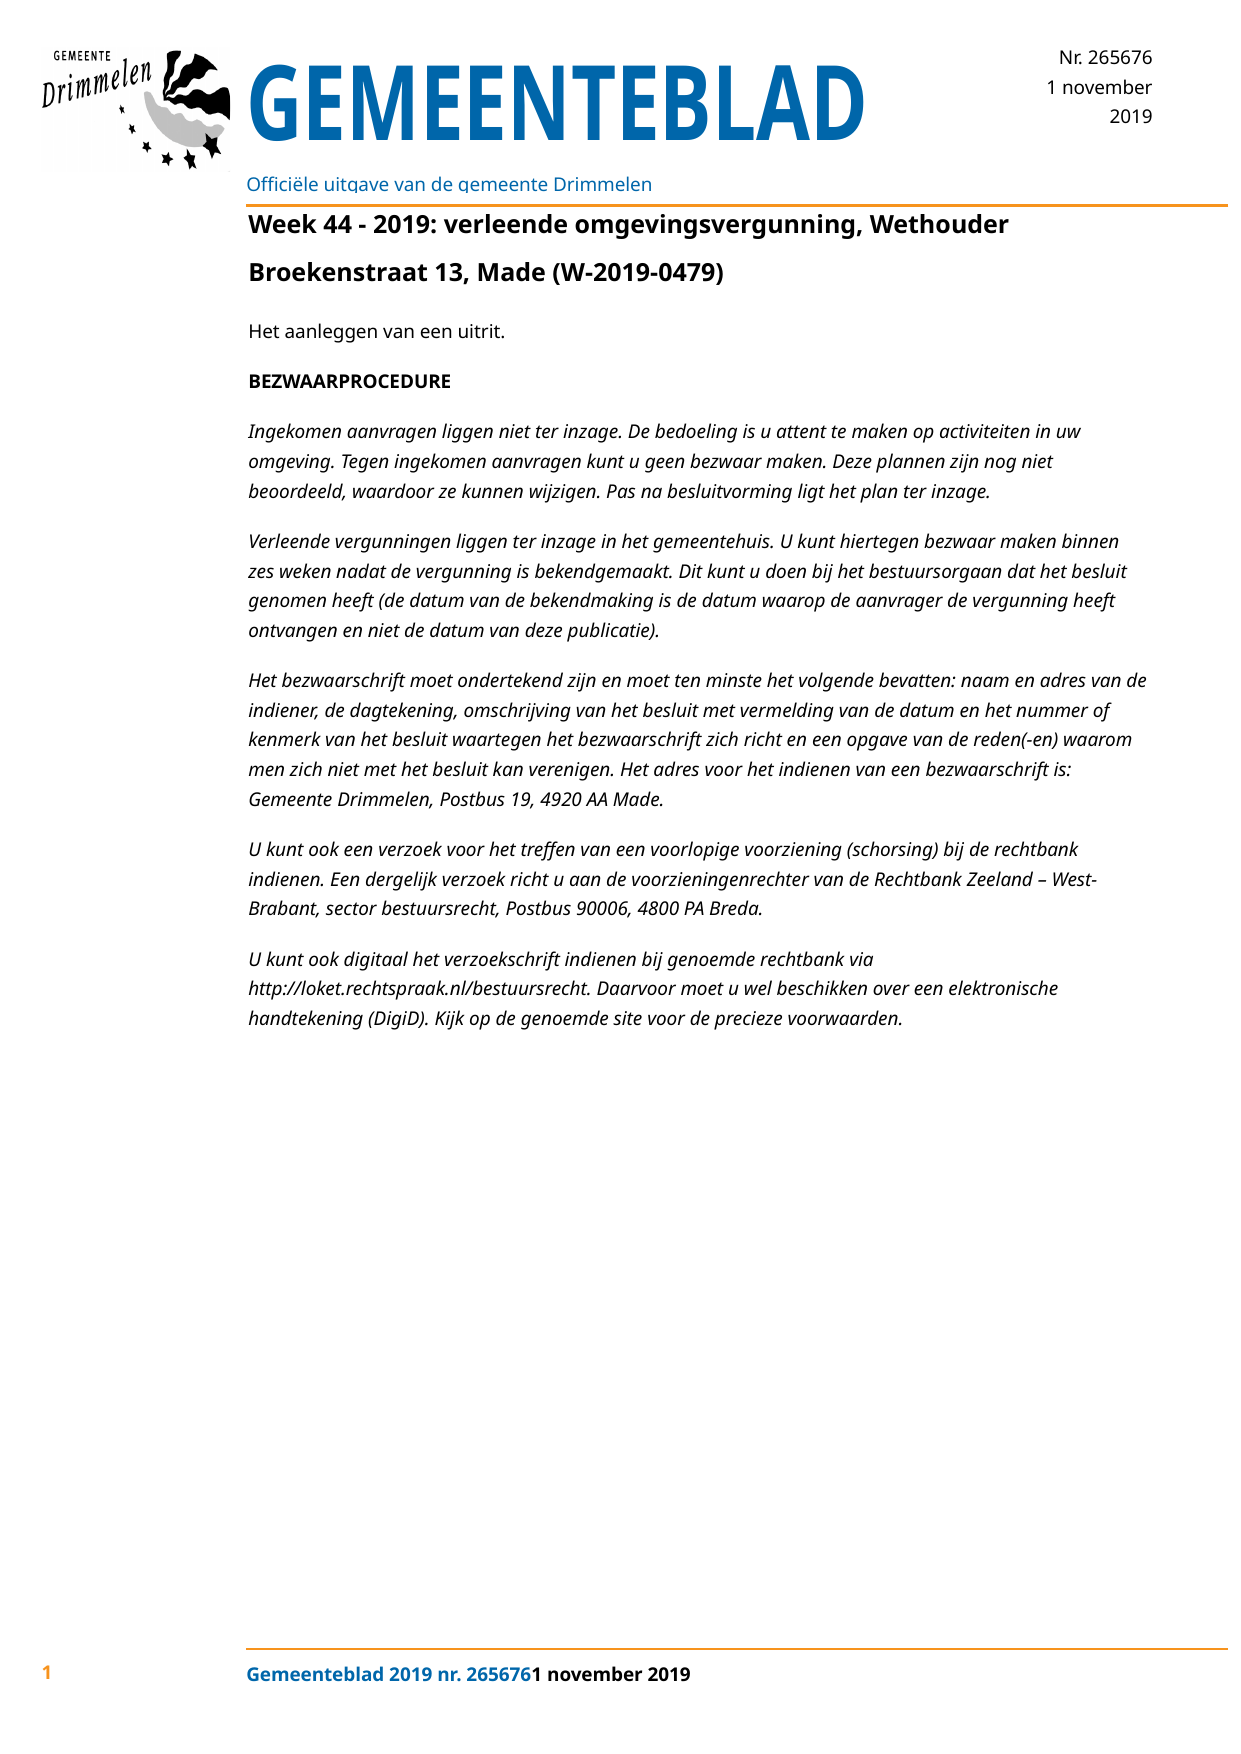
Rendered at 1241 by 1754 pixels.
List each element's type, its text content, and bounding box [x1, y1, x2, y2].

text Het bezwaarschrift moet ondertekend zijn en moet ten minste het volgende bevatten: naam en adres van de indiener, de dagtekening, omschrijving van het besluit met vermelding van de datum en het nummer of kenmerk van het besluit waartegen het bezwaarschrift zich richt en een opgave van de reden(-en) waarom men zich niet met het besluit kan verenigen. Het adres voor het indienen van een bezwaarschrift is: Gemeente Drimmelen, Postbus 19, 4920 AA Made. [248, 667, 1152, 812]
text BEZWAARPROCEDURE [248, 368, 1152, 394]
text Het aanleggen van een uitrit. [248, 318, 1152, 344]
text Verleende vergunningen liggen ter inzage in het gemeentehuis. U kunt hiertegen bezwaar maken binnen zes weken nadat de vergunning is bekendgemaakt. Dit kunt u doen bij het bestuursorgaan dat het besluit genomen heeft (de datum van de bekendmaking is de datum waarop de aanvrager de vergunning heeft ontvangen en niet de datum van deze publicatie). [248, 528, 1152, 643]
text U kunt ook digitaal het verzoekschrift indienen bij genoemde rechtbank via http://loket.rechtspraak.nl/bestuursrecht. Daarvoor moet u wel beschikken over een elektronische handtekening (DigiD). Kijk op de genoemde site voor de precieze voorwaarden. [248, 946, 1152, 1031]
picture [41, 47, 231, 172]
text U kunt ook een verzoek voor het treffen van een voorlopige voorziening (schorsing) bij de rechtbank indienen. Een dergelijk verzoek richt u aan de voorzieningenrechter van de Rechtbank Zeeland – West-Brabant, sector bestuursrecht, Postbus 90006, 4800 PA Breda. [248, 836, 1152, 921]
text Week 44 - 2019: verleende omgevingsvergunning, Wethouder Broekenstraat 13, Made (W-2019-0479) [248, 207, 1152, 288]
text Ingekomen aanvragen liggen niet ter inzage. De bedoeling is u attent te maken op activiteiten in uw omgeving. Tegen ingekomen aanvragen kunt u geen bezwaar maken. Deze plannen zijn nog niet beoordeeld, waardoor ze kunnen wijzigen. Pas na besluitvorming ligt het plan ter inzage. [248, 419, 1152, 504]
